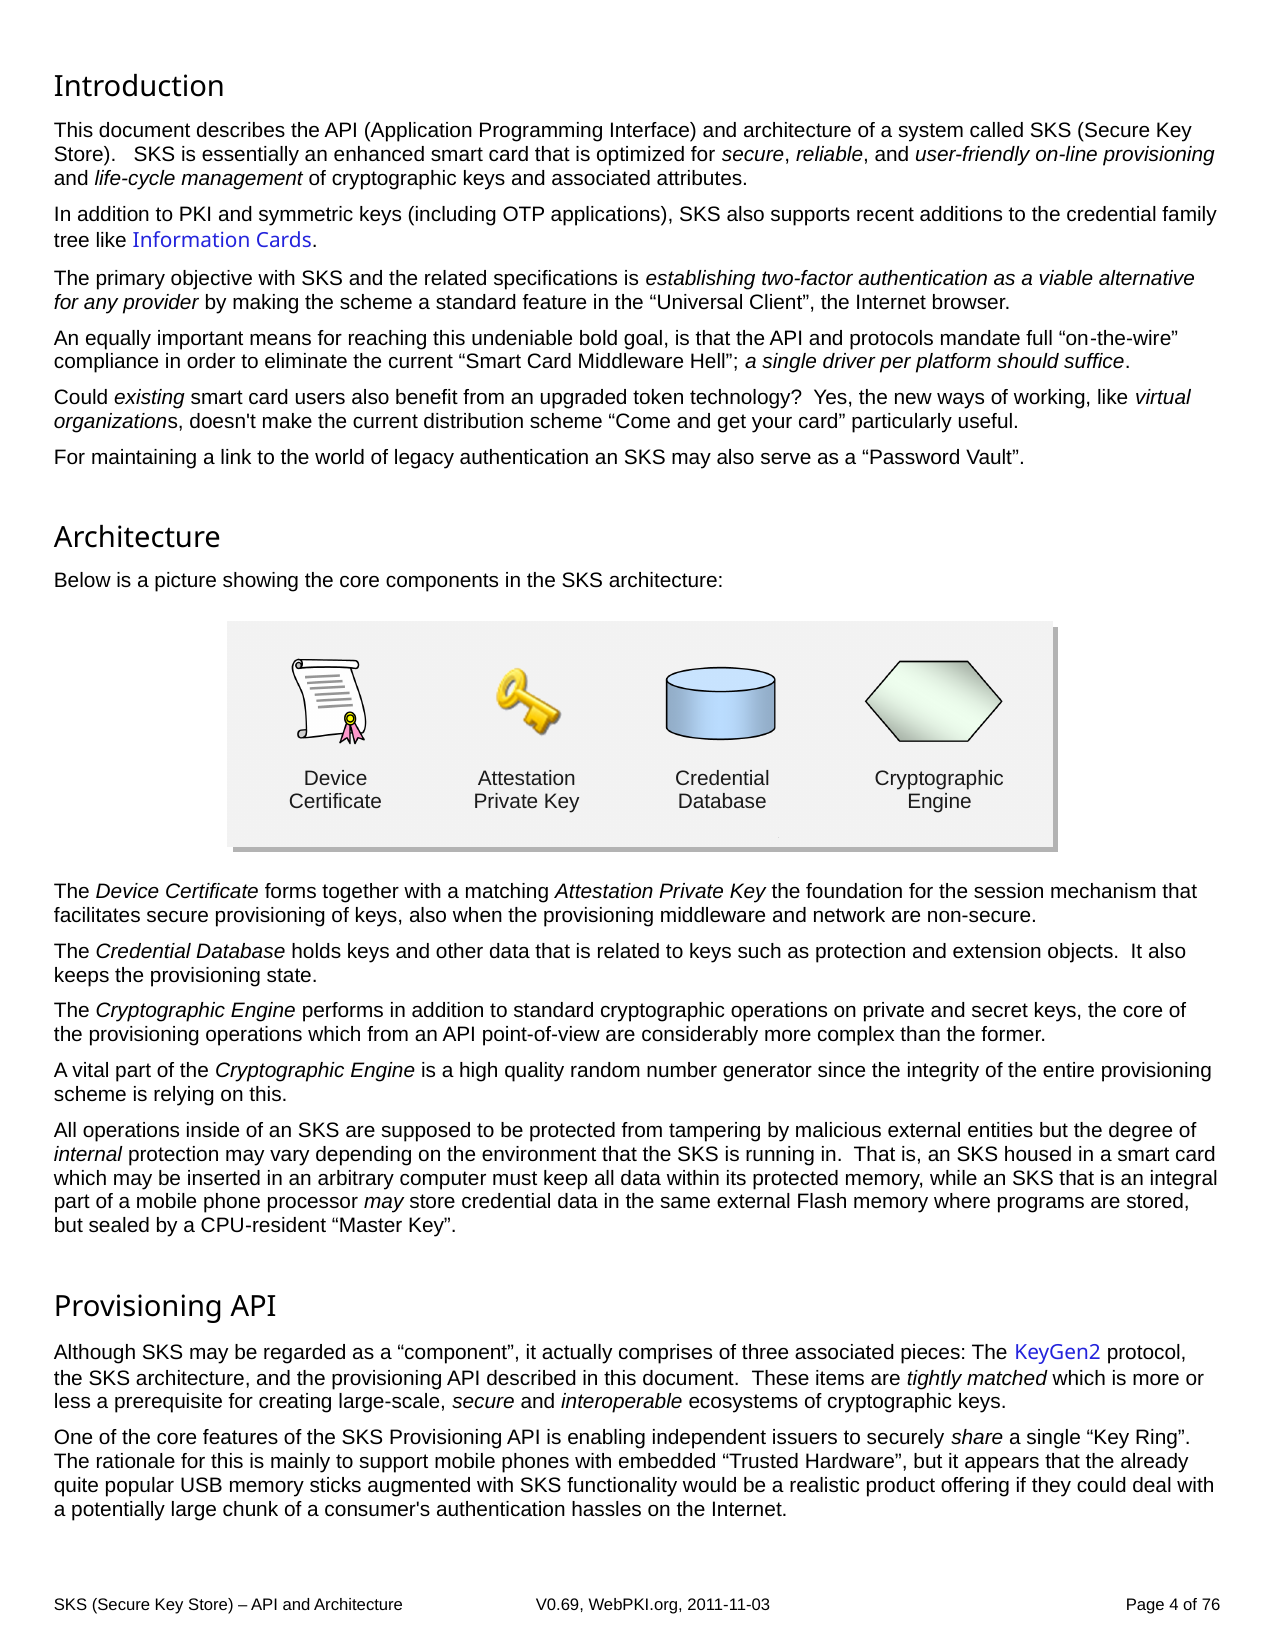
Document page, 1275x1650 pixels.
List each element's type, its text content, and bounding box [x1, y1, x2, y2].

subtitle Provisioning API [54, 1285, 1221, 1324]
text This document describes the API (Application Programming Interface) and architecture of a system called SKS (Secure Key Store). SKS is essentially an enhanced smart card that is optimized for secure, reliable, and user-friendly on-line provisioning and life-cycle management of cryptographic keys and associated attributes. [54, 118, 1221, 190]
text Below is a picture showing the core components in the SKS architecture: [54, 568, 1221, 592]
subtitle Introduction [54, 66, 1221, 105]
text For maintaining a link to the world of legacy authentication an SKS may also serve as a “Password Vault”. [54, 445, 1221, 469]
text A vital part of the Cryptographic Engine is a high quality random number generator since the integrity of the entire provisioning scheme is relying on this. [54, 1058, 1221, 1106]
text In addition to PKI and symmetric keys (including OTP applications), SKS also supports recent additions to the credential family tree like Information Cards. [54, 201, 1221, 254]
text The Device Certificate forms together with a matching Attestation Private Key the foundation for the session mechanism that facilitates secure provisioning of keys, also when the provisioning middleware and network are non-secure. [54, 604, 1221, 927]
text An equally important means for reaching this undeniable bold goal, is that the API and protocols mandate full “on‑the‑wire” compliance in order to eliminate the current “Smart Card Middleware Hell”; a single driver per platform should suffice. [54, 325, 1221, 373]
text The primary objective with SKS and the related specifications is establishing two-factor authentication as a viable alternative for any provider by making the scheme a standard feature in the “Universal Client”, the Internet browser. [54, 266, 1221, 313]
text The Credential Database holds keys and other data that is related to keys such as protection and extension objects. It also keeps the provisioning state. [54, 938, 1221, 986]
text Although SKS may be regarded as a “component”, it actually comprises of three associated pieces: The KeyGen2 protocol, the SKS architecture, and the provisioning API described in this document. These items are tightly matched which is more or less a prerequisite for creating large-scale, secure and interoperable ecosystems of cryptographic keys. [54, 1337, 1221, 1413]
text One of the core features of the SKS Provisioning API is enabling independent issuers to securely share a single “Key Ring”. The rationale for this is mainly to support mobile phones with embedded “Trusted Hardware”, but it appears that the already quite popular USB memory sticks augmented with SKS functionality would be a realistic product offering if they could deal with a potentially large chunk of a consumer's authentication hassles on the Internet. [54, 1425, 1221, 1521]
text All operations inside of an SKS are supposed to be protected from tampering by malicious external entities but the degree of internal protection may vary depending on the environment that the SKS is running in. That is, an SKS housed in a smart card which may be inserted in an arbitrary computer must keep all data within its protected memory, while an SKS that is an integral part of a mobile phone processor may store credential data in the same external Flash memory where programs are stored, but sealed by a CPU‑resident “Master Key”. [54, 1117, 1221, 1237]
text The Cryptographic Engine performs in addition to standard cryptographic operations on private and secret keys, the core of the provisioning operations which from an API point-of-view are considerably more complex than the former. [54, 998, 1221, 1046]
subtitle Architecture [54, 516, 1221, 556]
text Could existing smart card users also benefit from an upgraded token technology? Yes, the new ways of working, like virtual organizations, doesn't make the current distribution scheme “Come and get your card” particularly useful. [54, 385, 1221, 433]
